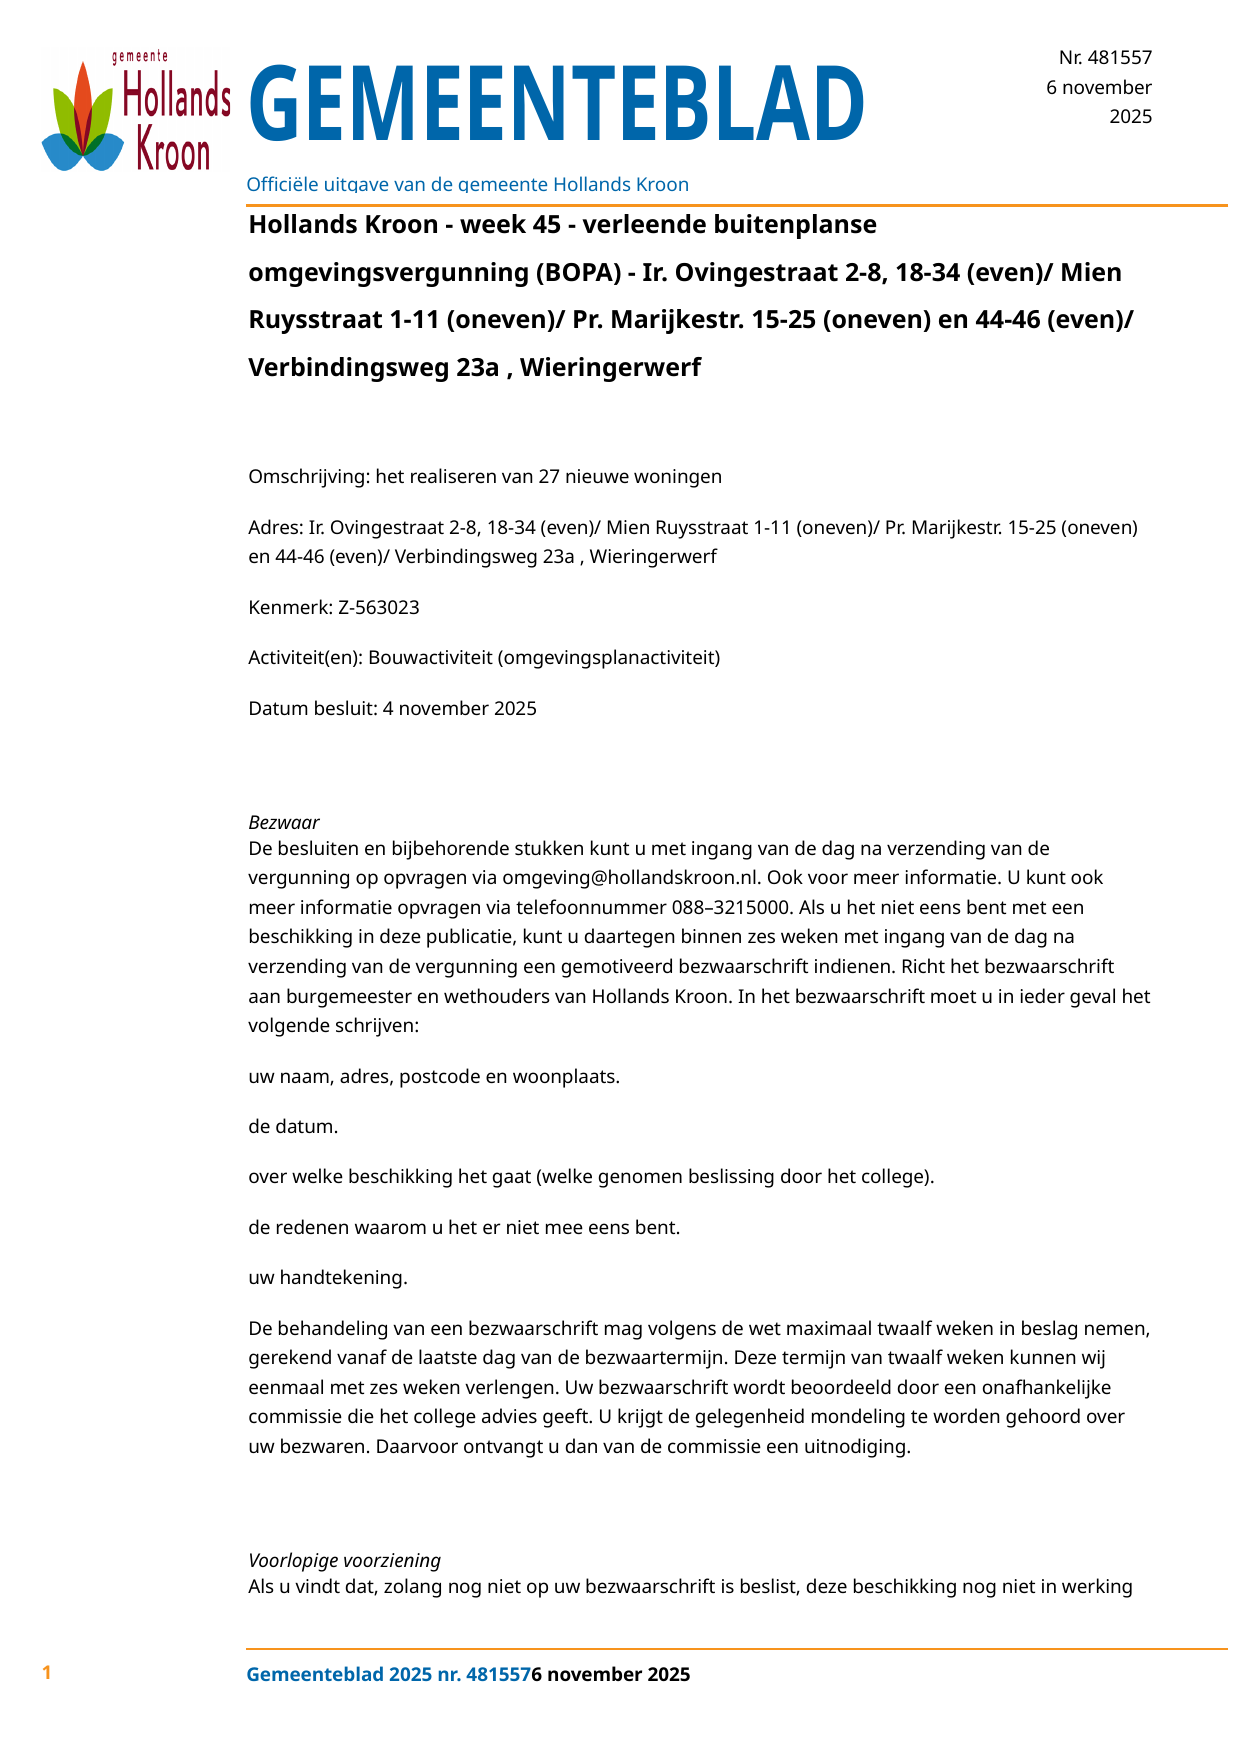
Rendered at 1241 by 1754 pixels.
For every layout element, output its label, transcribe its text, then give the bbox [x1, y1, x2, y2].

text Bezwaar [248, 809, 1152, 835]
text De besluiten en bijbehorende stukken kunt u met ingang van de dag na verzending van de vergunning op opvragen via omgeving@hollandskroon.nl. Ook voor meer informatie. U kunt ook meer informatie opvragen via telefoonnummer 088–3215000. Als u het niet eens bent met een beschikking in deze publicatie, kunt u daartegen binnen zes weken met ingang van de dag na verzending van de vergunning een gemotiveerd bezwaarschrift indienen. Richt het bezwaarschrift aan burgemeester en wethouders van Hollands Kroon. In het bezwaarschrift moet u in ieder geval het volgende schrijven: [248, 835, 1152, 1038]
text Voorlopige voorziening [248, 1548, 1152, 1573]
text de redenen waarom u het er niet mee eens bent. [248, 1214, 1152, 1240]
text over welke beschikking het gaat (welke genomen beslissing door het college). [248, 1164, 1152, 1189]
text Activiteit(en): Bouwactiviteit (omgevingsplanactiviteit) [248, 644, 1152, 670]
text Als u vindt dat, zolang nog niet op uw bezwaarschrift is beslist, deze beschikking nog niet in werking [248, 1573, 1152, 1599]
text uw naam, adres, postcode en woonplaats. [248, 1063, 1152, 1088]
text Kenmerk: Z-563023 [248, 594, 1152, 620]
text Hollands Kroon - week 45 - verleende buitenplanse omgevingsvergunning (BOPA) - Ir. Ovingestraat 2-8, 18-34 (even)/ Mien Ruysstraat 1-11 (oneven)/ Pr. Marijkestr. 15-25 (oneven) en 44-46 (even)/ Verbindingsweg 23a , Wieringerwerf [248, 207, 1152, 384]
text Adres: Ir. Ovingestraat 2-8, 18-34 (even)/ Mien Ruysstraat 1-11 (oneven)/ Pr. Marijkestr. 15-25 (oneven) en 44-46 (even)/ Verbindingsweg 23a , Wieringerwerf [248, 514, 1152, 569]
picture [41, 47, 231, 172]
text de datum. [248, 1113, 1152, 1139]
text Datum besluit: 4 november 2025 [248, 695, 1152, 721]
text Omschrijving: het realiseren van 27 nieuwe woningen [248, 463, 1152, 489]
text uw handtekening. [248, 1264, 1152, 1290]
text De behandeling van een bezwaarschrift mag volgens de wet maximaal twaalf weken in beslag nemen, gerekend vanaf de laatste dag van de bezwaartermijn. Deze termijn van twaalf weken kunnen wij eenmaal met zes weken verlengen. Uw bezwaarschrift wordt beoordeeld door een onafhankelijke commissie die het college advies geeft. U krijgt de gelegenheid mondeling te worden gehoord over uw bezwaren. Daarvoor ontvangt u dan van de commissie een uitnodiging. [248, 1315, 1152, 1459]
